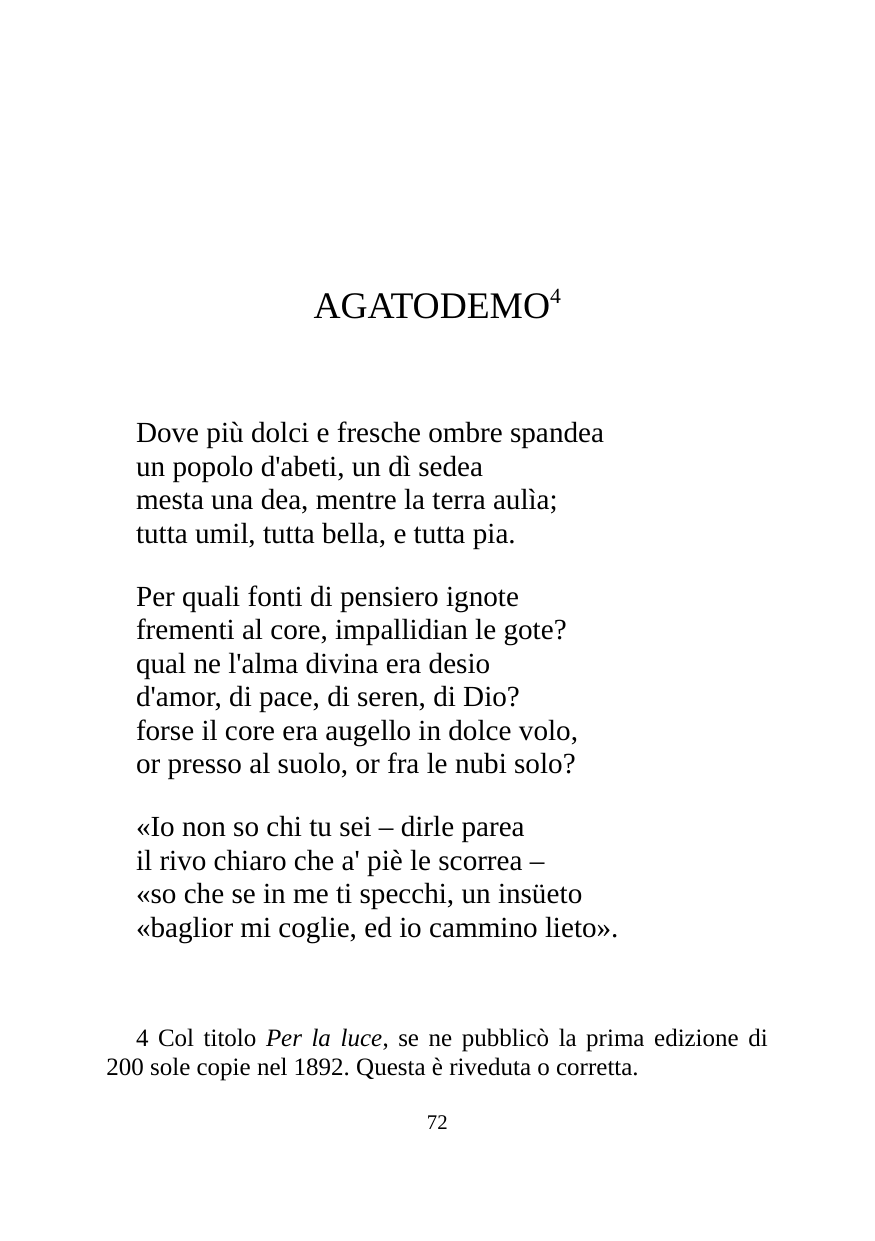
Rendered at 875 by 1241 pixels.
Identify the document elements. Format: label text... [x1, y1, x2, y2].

text «Io non so chi tu sei – dirle parea il rivo chiaro che a' piè le scorrea – «so che se in me ti specchi, un insüeto «baglior mi coglie, ed io cammino lieto». [136, 809, 768, 944]
text AGATODEMO [106, 283, 768, 327]
text Col titolo Per la luce, se ne pubblicò la prima edizione di 200 sole copie nel 1892. Questa è riveduta o corretta. [106, 1023, 768, 1080]
text Per quali fonti di pensiero ignote frementi al core, impallidian le gote? qual ne l'alma divina era desio d'amor, di pace, di seren, di Dio? forse il core era augello in dolce volo, or presso al suolo, or fra le nubi solo? [136, 579, 768, 780]
text Dove più dolci e fresche ombre spandea un popolo d'abeti, un dì sedea mesta una dea, mentre la terra aulìa; tutta umil, tutta bella, e tutta pia. [136, 415, 768, 549]
